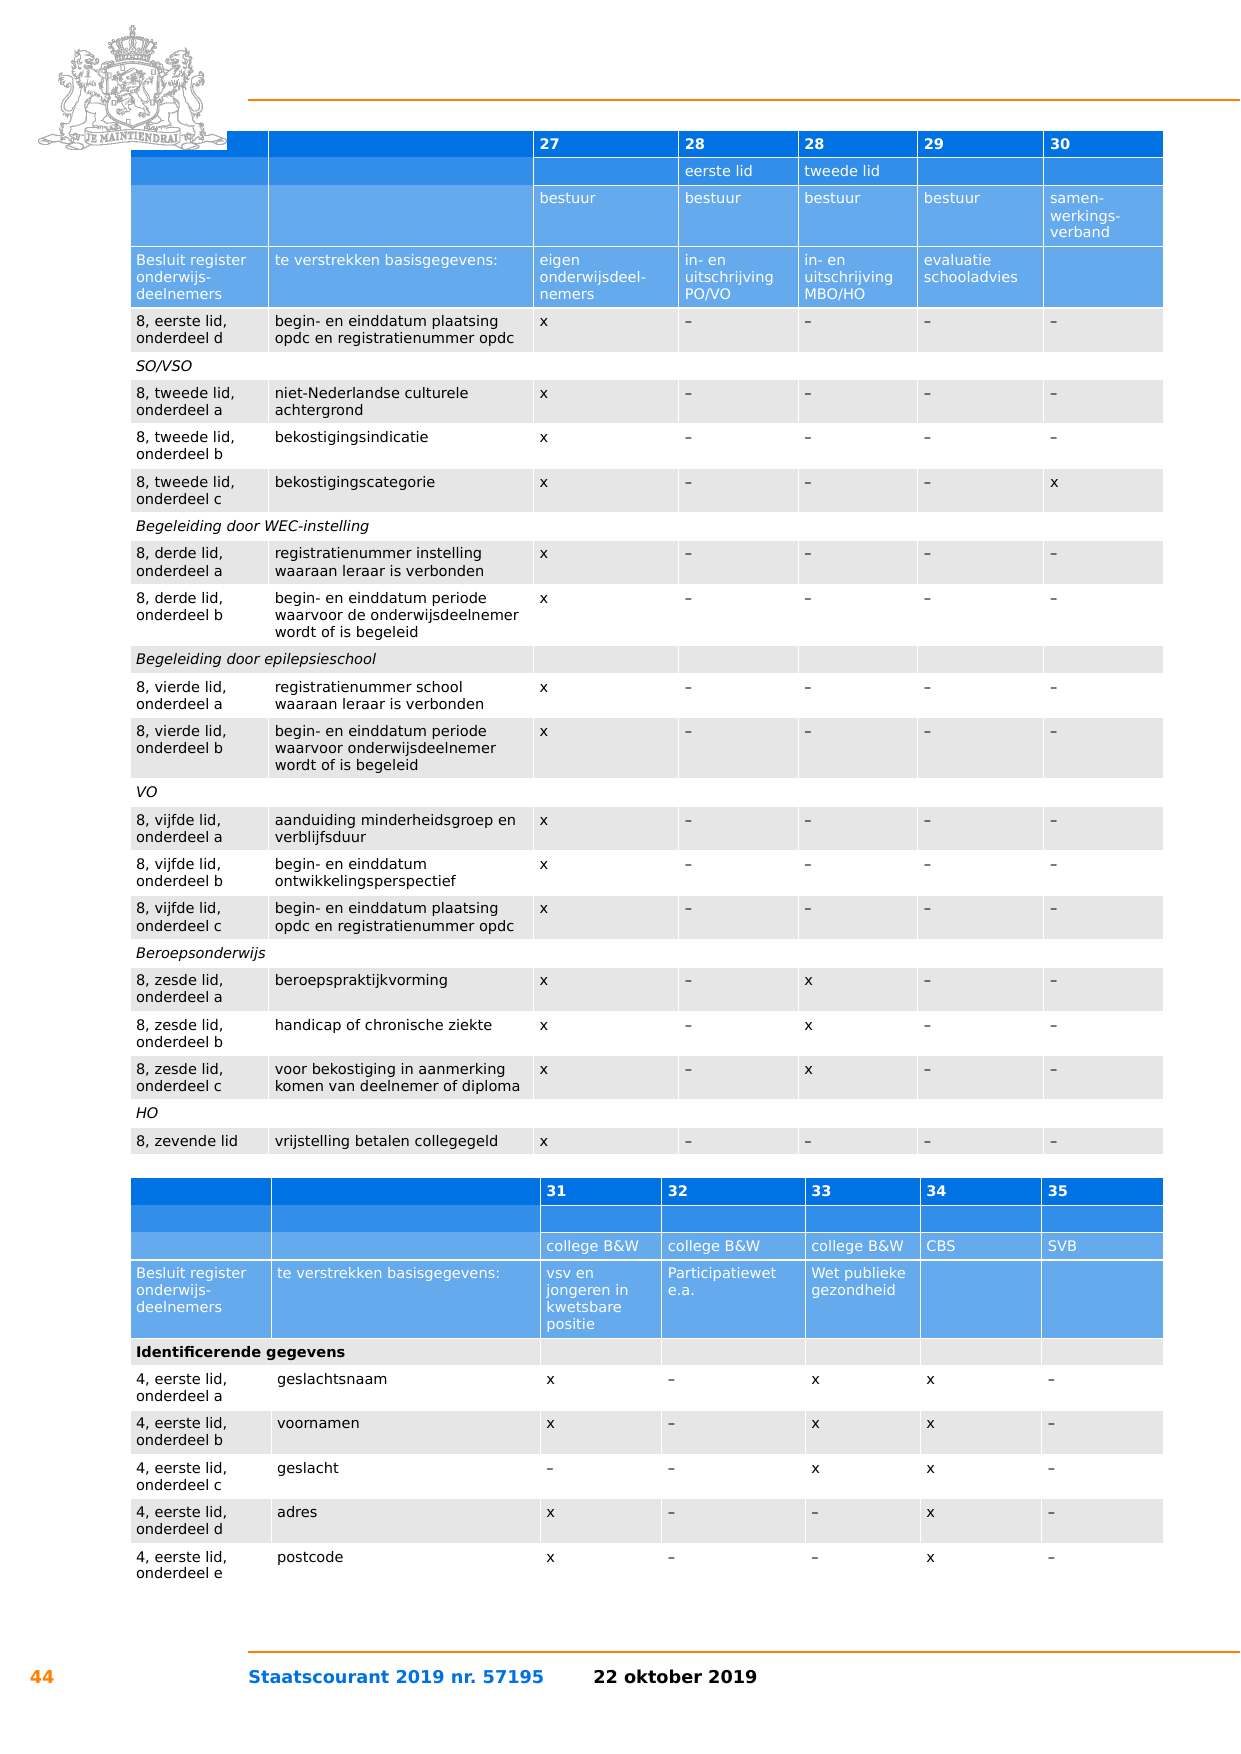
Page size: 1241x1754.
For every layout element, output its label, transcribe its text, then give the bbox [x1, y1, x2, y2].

table_cell [679, 646, 798, 673]
table_cell VO [131, 780, 268, 806]
table_cell [799, 940, 917, 966]
table_cell [679, 353, 798, 379]
table_cell – [918, 896, 1043, 939]
table_cell – [1042, 1455, 1163, 1498]
table_cell x [799, 1012, 917, 1055]
table_cell college B&W [662, 1233, 805, 1259]
table_cell [534, 353, 678, 379]
table_cell – [662, 1366, 805, 1409]
table_cell [918, 780, 1043, 806]
table_cell 8, vijfde lid, onderdeel b [131, 851, 268, 895]
table_cell begin- en einddatum periode waarvoor onderwijsdeelnemer wordt of is begeleid [269, 718, 533, 778]
table_cell te verstrekken basisgegevens: [272, 1261, 540, 1338]
table_cell geslacht [272, 1455, 540, 1498]
table_cell eerste lid [679, 158, 798, 185]
table_cell – [679, 674, 798, 717]
table_cell [799, 1101, 917, 1127]
table_cell x [534, 585, 678, 645]
table_cell x [1044, 469, 1163, 512]
table_cell x [534, 1128, 678, 1154]
table_cell – [662, 1499, 805, 1543]
table_cell 8, zesde lid, onderdeel a [131, 968, 268, 1011]
table_header 33 [806, 1178, 920, 1205]
table_cell 8, tweede lid, onderdeel a [131, 380, 268, 423]
table_cell 8, zesde lid, onderdeel c [131, 1056, 268, 1099]
table_cell – [679, 425, 798, 468]
table_cell [918, 646, 1043, 673]
table_cell – [918, 425, 1043, 468]
table_cell [662, 1339, 805, 1365]
table_cell – [679, 469, 798, 512]
table_cell – [541, 1455, 661, 1498]
table_cell voornamen [272, 1411, 540, 1454]
table_cell bestuur [799, 186, 917, 246]
table_cell x [534, 896, 678, 939]
table_cell – [1044, 718, 1163, 778]
table_cell x [534, 718, 678, 778]
table_cell x [921, 1455, 1041, 1498]
table_cell begin- en einddatum plaatsing opdc en registratienummer opdc [269, 896, 533, 939]
table_cell [921, 1206, 1041, 1232]
table_cell – [1042, 1366, 1163, 1409]
table_cell 8, vijfde lid, onderdeel a [131, 807, 268, 850]
table_cell – [679, 380, 798, 423]
table_cell 8, derde lid, onderdeel a [131, 541, 268, 584]
table_cell [799, 780, 917, 806]
table_cell – [679, 718, 798, 778]
table_cell handicap of chronische ziekte [269, 1012, 533, 1055]
table_cell x [806, 1366, 920, 1409]
table_cell – [799, 674, 917, 717]
table_cell adres [272, 1499, 540, 1543]
table_cell [679, 513, 798, 540]
table_cell registratienummer instelling waaraan leraar is verbonden [269, 541, 533, 584]
table_cell college B&W [806, 1233, 920, 1259]
table_cell x [534, 469, 678, 512]
table_cell 8, zevende lid [131, 1128, 268, 1154]
table_cell [679, 940, 798, 966]
table_cell x [541, 1366, 661, 1409]
table_cell – [918, 1056, 1043, 1099]
table_cell begin- en einddatum ontwikkelingsperspectief [269, 851, 533, 895]
table_cell HO [131, 1101, 268, 1127]
table_cell [534, 646, 678, 673]
table_cell x [799, 1056, 917, 1099]
table_cell [921, 1339, 1041, 1365]
table_cell x [921, 1366, 1041, 1409]
table_cell begin- en einddatum periode waarvoor de onderwijsdeelnemer wordt of is begeleid [269, 585, 533, 645]
table_cell SVB [1042, 1233, 1163, 1259]
table_cell – [799, 896, 917, 939]
table_cell [918, 940, 1043, 966]
table_cell [1044, 513, 1163, 540]
table_cell Begeleiding door epilepsieschool [131, 646, 533, 673]
table_cell – [662, 1411, 805, 1454]
table_cell 4, eerste lid, onderdeel e [131, 1544, 271, 1587]
table_cell Identificerende gegevens [131, 1339, 540, 1365]
table_cell – [799, 851, 917, 895]
table_header 28 [679, 131, 798, 157]
table_cell – [1042, 1411, 1163, 1454]
table_cell x [534, 1012, 678, 1055]
table_cell postcode [272, 1544, 540, 1587]
table_cell voor bekostiging in aanmerking komen van deelnemer of diploma [269, 1056, 533, 1099]
table_cell [1042, 1339, 1163, 1365]
table_header 34 [921, 1178, 1041, 1205]
table_cell – [799, 469, 917, 512]
table_cell x [534, 309, 678, 352]
table_cell [662, 1206, 805, 1232]
table_cell 8, tweede lid, onderdeel b [131, 425, 268, 468]
table_cell [799, 646, 917, 673]
table_cell – [679, 309, 798, 352]
table_cell – [918, 309, 1043, 352]
table_cell x [541, 1411, 661, 1454]
table_cell 8, vijfde lid, onderdeel c [131, 896, 268, 939]
table_cell [269, 780, 533, 806]
table_cell – [679, 968, 798, 1011]
table_cell x [534, 851, 678, 895]
table_cell [1044, 247, 1163, 307]
table_cell – [679, 585, 798, 645]
table_header 32 [662, 1178, 805, 1205]
table_cell x [534, 968, 678, 1011]
table_header [272, 1178, 540, 1205]
table_cell geslachtsnaam [272, 1366, 540, 1409]
table_cell [679, 780, 798, 806]
table_cell – [1044, 851, 1163, 895]
table_header [131, 131, 268, 157]
table_cell – [662, 1455, 805, 1498]
table_cell samen-werkings-verband [1044, 186, 1163, 246]
table_cell – [806, 1499, 920, 1543]
table_cell [1044, 940, 1163, 966]
table_cell – [1042, 1544, 1163, 1587]
table_cell bekostigingsindicatie [269, 425, 533, 468]
table_cell – [679, 1056, 798, 1099]
table_header 31 [541, 1178, 661, 1205]
table_cell tweede lid [799, 158, 917, 185]
table_cell x [534, 380, 678, 423]
table_cell [918, 158, 1043, 185]
table_cell – [799, 718, 917, 778]
table_cell – [799, 425, 917, 468]
table_cell – [806, 1544, 920, 1587]
table_cell registratienummer school waaraan leraar is verbonden [269, 674, 533, 717]
table_cell – [1044, 968, 1163, 1011]
table_cell evaluatie schooladvies [918, 247, 1043, 307]
table_cell x [806, 1411, 920, 1454]
table_cell Wet publieke gezondheid [806, 1261, 920, 1338]
table_cell Participatiewet e.a. [662, 1261, 805, 1338]
table_cell – [918, 1128, 1043, 1154]
table_cell – [1044, 1128, 1163, 1154]
table_cell – [918, 469, 1043, 512]
table_cell – [918, 718, 1043, 778]
table_cell 8, eerste lid, onderdeel d [131, 309, 268, 352]
table_cell x [921, 1544, 1041, 1587]
table_cell eigen onderwijsdeel-nemers [534, 247, 678, 307]
table_cell – [1044, 380, 1163, 423]
table_cell Besluit register onderwijs-deelnemers [131, 247, 268, 307]
table_cell [269, 353, 533, 379]
table_cell CBS [921, 1233, 1041, 1259]
table_cell [918, 513, 1043, 540]
table_cell x [534, 425, 678, 468]
table_header 29 [918, 131, 1043, 157]
table_cell 4, eerste lid, onderdeel a [131, 1366, 271, 1409]
table_cell x [534, 674, 678, 717]
table_cell bestuur [534, 186, 678, 246]
table_header [131, 1178, 271, 1205]
table_cell x [541, 1499, 661, 1543]
table_cell [918, 353, 1043, 379]
table_cell in- en uitschrijving MBO/HO [799, 247, 917, 307]
table_cell x [534, 807, 678, 850]
table_cell [269, 1101, 533, 1127]
table_cell [1044, 1101, 1163, 1127]
table_cell – [918, 1012, 1043, 1055]
table_cell – [1044, 541, 1163, 584]
table_cell x [806, 1455, 920, 1498]
table_cell 8, vierde lid, onderdeel b [131, 718, 268, 778]
table_cell [679, 1101, 798, 1127]
table_cell – [918, 968, 1043, 1011]
table_header 30 [1044, 131, 1163, 157]
table_cell – [679, 851, 798, 895]
table_header [269, 131, 533, 157]
table_cell – [918, 807, 1043, 850]
table_cell Besluit register onderwijs-deelnemers [131, 1261, 271, 1338]
table_cell [1044, 158, 1163, 185]
table_cell – [918, 674, 1043, 717]
table_cell – [1044, 425, 1163, 468]
table_cell – [918, 585, 1043, 645]
table_cell [1044, 780, 1163, 806]
table_header 28 [799, 131, 917, 157]
table_cell – [918, 851, 1043, 895]
table_cell [541, 1206, 661, 1232]
table_cell [806, 1339, 920, 1365]
table_cell [806, 1206, 920, 1232]
table_cell bestuur [918, 186, 1043, 246]
table_cell x [534, 541, 678, 584]
table_cell 8, vierde lid, onderdeel a [131, 674, 268, 717]
table_cell – [679, 1128, 798, 1154]
table_cell te verstrekken basisgegevens: [269, 247, 533, 307]
table_cell [918, 1101, 1043, 1127]
table_header 27 [534, 131, 678, 157]
table_cell – [1044, 1012, 1163, 1055]
table_cell [1044, 646, 1163, 673]
table_cell college B&W [541, 1233, 661, 1259]
table_cell – [662, 1544, 805, 1587]
table_cell aanduiding minderheidsgroep en verblijfsduur [269, 807, 533, 850]
table_cell x [799, 968, 917, 1011]
table_cell bekostigingscategorie [269, 469, 533, 512]
table_cell – [918, 541, 1043, 584]
table_cell [534, 940, 678, 966]
table_cell [534, 513, 678, 540]
table_header 35 [1042, 1178, 1163, 1205]
table_cell – [1044, 896, 1163, 939]
table_cell – [918, 380, 1043, 423]
table_cell 8, tweede lid, onderdeel c [131, 469, 268, 512]
table_cell – [679, 807, 798, 850]
table_cell – [1044, 674, 1163, 717]
table_cell – [799, 541, 917, 584]
table_cell bestuur [679, 186, 798, 246]
table_cell 8, derde lid, onderdeel b [131, 585, 268, 645]
table_cell – [1044, 807, 1163, 850]
table_cell [1042, 1261, 1163, 1338]
table_cell niet-Nederlandse culturele achtergrond [269, 380, 533, 423]
table_cell beroepspraktijkvorming [269, 968, 533, 1011]
table_cell [799, 513, 917, 540]
table_cell 8, zesde lid, onderdeel b [131, 1012, 268, 1055]
table_cell – [1042, 1499, 1163, 1543]
table_cell – [799, 380, 917, 423]
table_cell [799, 353, 917, 379]
table_cell – [799, 1128, 917, 1154]
table_cell – [1044, 309, 1163, 352]
table_cell – [679, 541, 798, 584]
table_cell SO/VSO [131, 353, 268, 379]
table_cell – [1044, 585, 1163, 645]
table_cell x [921, 1499, 1041, 1543]
table_cell 4, eerste lid, onderdeel c [131, 1455, 271, 1498]
picture [38, 25, 227, 150]
table_cell – [1044, 1056, 1163, 1099]
table_cell x [921, 1411, 1041, 1454]
table_cell x [534, 1056, 678, 1099]
table_cell [1044, 353, 1163, 379]
table_cell [921, 1261, 1041, 1338]
table_cell Begeleiding door WEC-instelling [131, 513, 533, 540]
table_cell – [799, 585, 917, 645]
table_cell – [679, 896, 798, 939]
table_cell [541, 1339, 661, 1365]
table_cell in- en uitschrijving PO/VO [679, 247, 798, 307]
table_cell vsv en jongeren in kwetsbare positie [541, 1261, 661, 1338]
table_cell x [541, 1544, 661, 1587]
table_cell vrijstelling betalen collegegeld [269, 1128, 533, 1154]
table_cell Beroepsonderwijs [131, 940, 533, 966]
table_cell – [799, 309, 917, 352]
table_cell 4, eerste lid, onderdeel b [131, 1411, 271, 1454]
table_cell [1042, 1206, 1163, 1232]
table_cell [534, 1101, 678, 1127]
table_cell [534, 158, 678, 185]
table_cell [534, 780, 678, 806]
table_cell 4, eerste lid, onderdeel d [131, 1499, 271, 1543]
table_cell begin- en einddatum plaatsing opdc en registratienummer opdc [269, 309, 533, 352]
table_cell – [799, 807, 917, 850]
table_cell – [679, 1012, 798, 1055]
